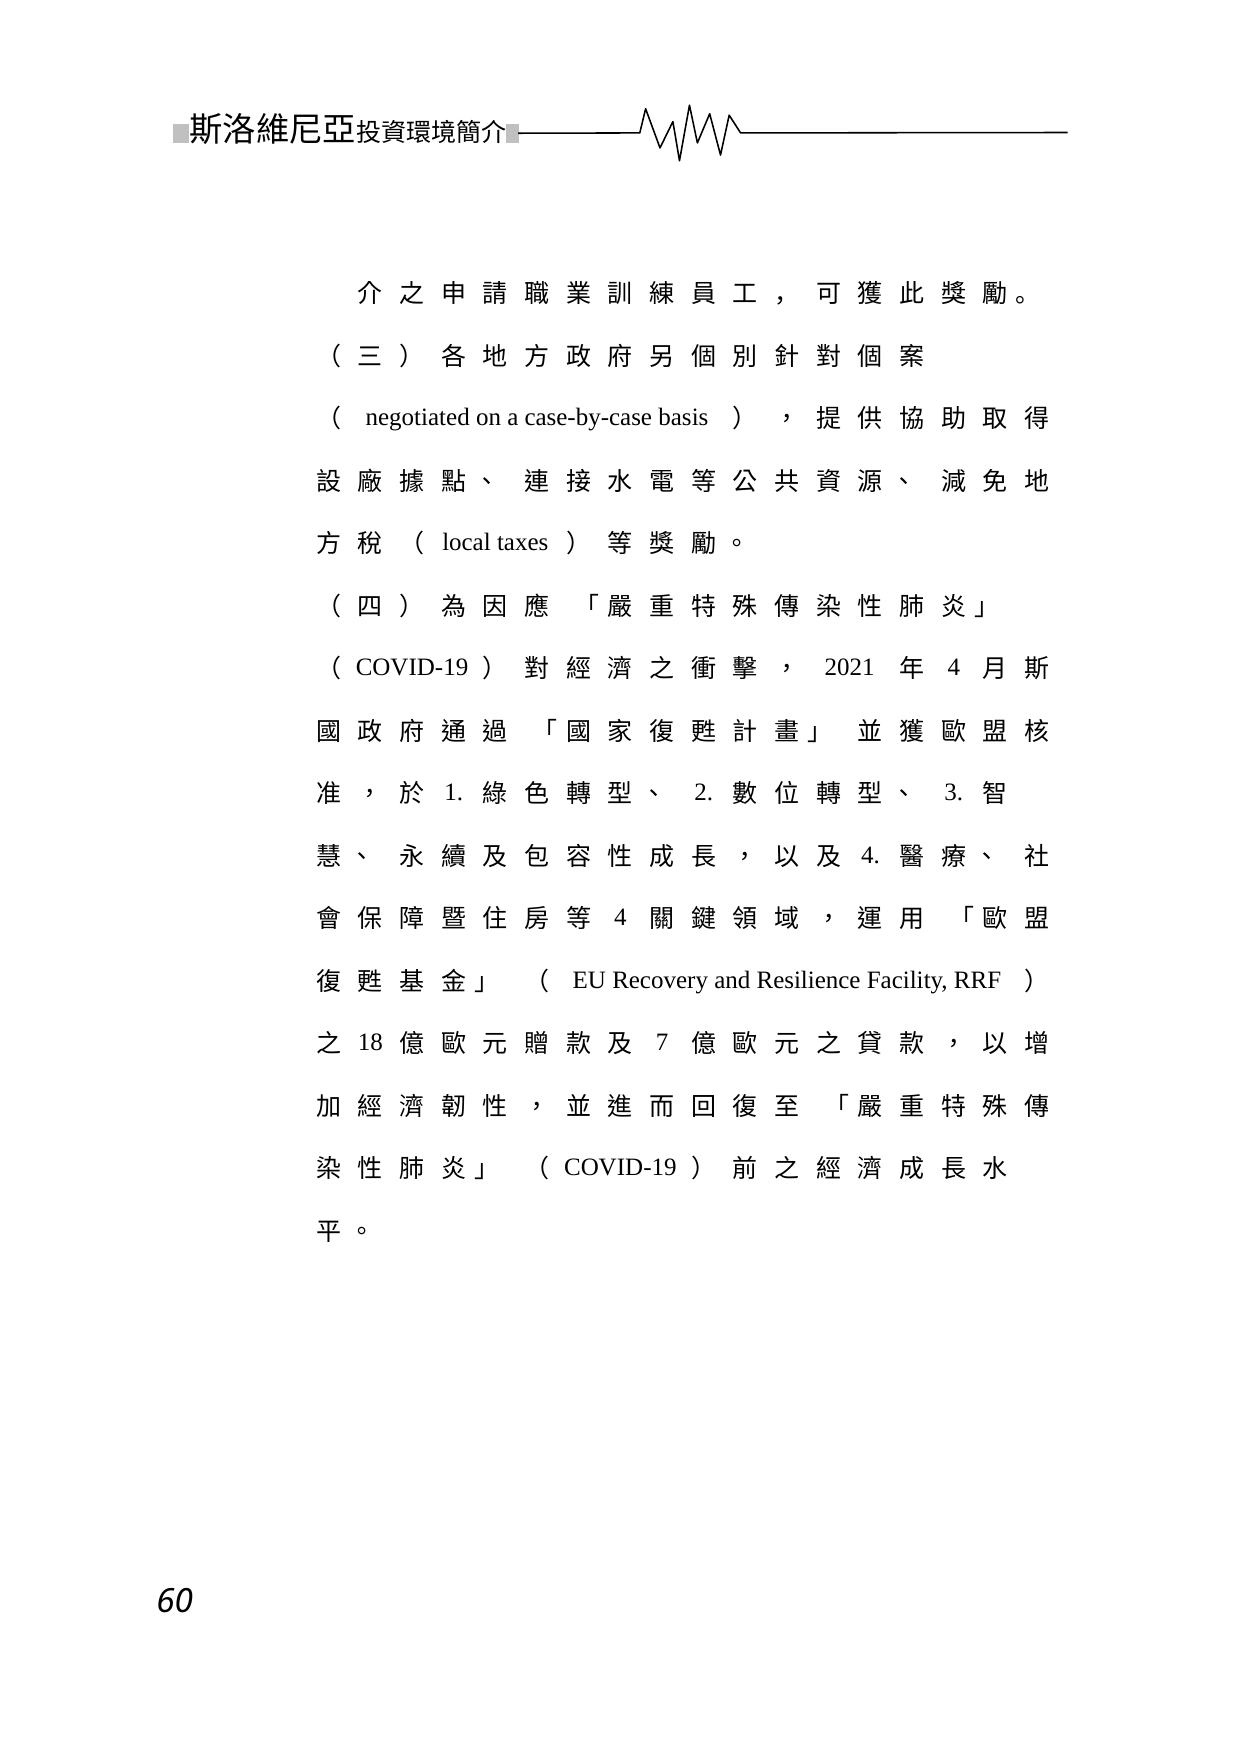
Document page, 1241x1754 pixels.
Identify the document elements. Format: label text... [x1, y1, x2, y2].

text （四）為因應「嚴重特殊傳染性肺炎」（COVID-19）對經濟之衝擊，2021年4月斯國政府通過「國家復甦計畫」並獲歐盟核准，於1.綠色轉型、2.數位轉型、3.智慧、永續及包容性成長，以及4.醫療、社會保障暨住房等4關鍵領域，運用「歐盟復甦基金」（EU Recovery and Resilience Facility, RRF）之18億歐元贈款及7億歐元之貸款，以增加經濟韌性，並進而回復至「嚴重特殊傳染性肺炎」（COVID-19）前之經濟成長水平。 [281, 563, 1058, 1250]
text 介之申請職業訓練員工，可獲此獎勵。 [281, 250, 1058, 313]
text （三）各地方政府另個別針對個案（negotiated on a case-by-case basis），提供協助取得設廠據點、連接水電等公共資源、減免地方稅（local taxes）等獎勵。 [281, 313, 1058, 563]
